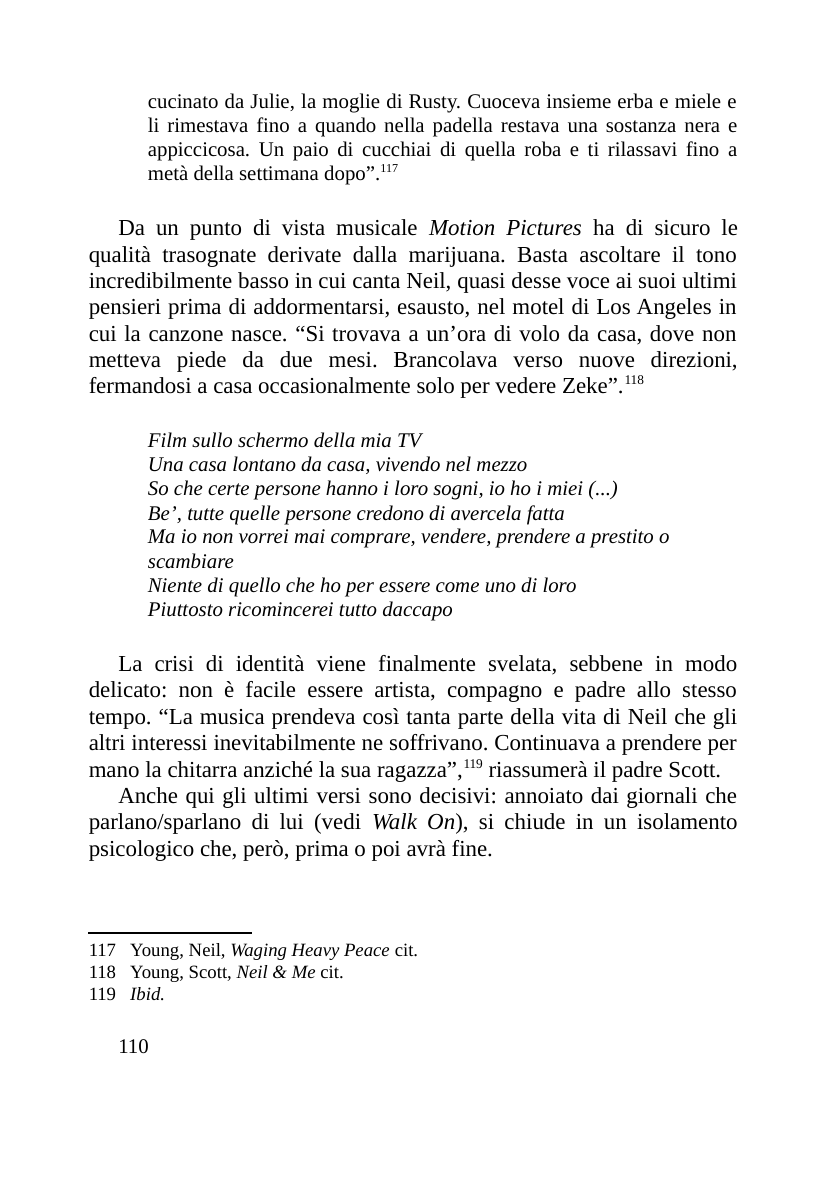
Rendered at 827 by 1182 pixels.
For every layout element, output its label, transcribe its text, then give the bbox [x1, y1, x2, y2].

text Da un punto di vista musicale Motion Pictures ha di sicuro le qualità trasognate derivate dalla marijuana. Basta ascoltare il tono incredibilmente basso in cui canta Neil, quasi desse voce ai suoi ultimi pensieri prima di addormentarsi, esausto, nel motel di Los Angeles in cui la canzone nasce. “Si trovava a un’ora di volo da casa, dove non metteva piede da due mesi. Brancolava verso nuove direzioni, fermandosi a casa occasionalmente solo per vedere Zeke”. [88, 214, 738, 399]
text Niente di quello che ho per essere come uno di loro [88, 573, 738, 597]
text Young, Scott, Neil & Me cit. [88, 961, 738, 982]
text Film sullo schermo della mia TV [88, 428, 738, 452]
text La crisi di identità viene finalmente svelata, sebbene in modo delicato: non è facile essere artista, compagno e padre allo stesso tempo. “La musica prendeva così tanta parte della vita di Neil che gli altri interessi inevitabilmente ne soffrivano. Continuava a prendere per mano la chitarra anziché la sua ragazza”, riassumerà il padre Scott. [88, 650, 738, 782]
text Piuttosto ricomincerei tutto daccapo [88, 597, 738, 621]
text Young, Neil, Waging Heavy Peace cit. [88, 939, 738, 961]
text Una casa lontano da casa, vivendo nel mezzo [88, 452, 738, 476]
text Ma io non vorrei mai comprare, vendere, prendere a prestito o [88, 524, 738, 548]
text Ibid. [88, 982, 738, 1004]
text cucinato da Julie, la moglie di Rusty. Cuoceva insieme erba e miele e li rimestava fino a quando nella padella restava una sostanza nera e appiccicosa. Un paio di cucchiai di quella roba e ti rilassavi fino a metà della settimana dopo”. [148, 88, 738, 185]
text Be’, tutte quelle persone credono di avercela fatta [88, 500, 738, 524]
text So che certe persone hanno i loro sogni, io ho i miei (...) [88, 476, 738, 500]
text scambiare [88, 548, 738, 573]
text Anche qui gli ultimi versi sono decisivi: annoiato dai giornali che parlano/sparlano di lui (vedi Walk On), si chiude in un isolamento psicologico che, però, prima o poi avrà fine. [88, 782, 738, 861]
